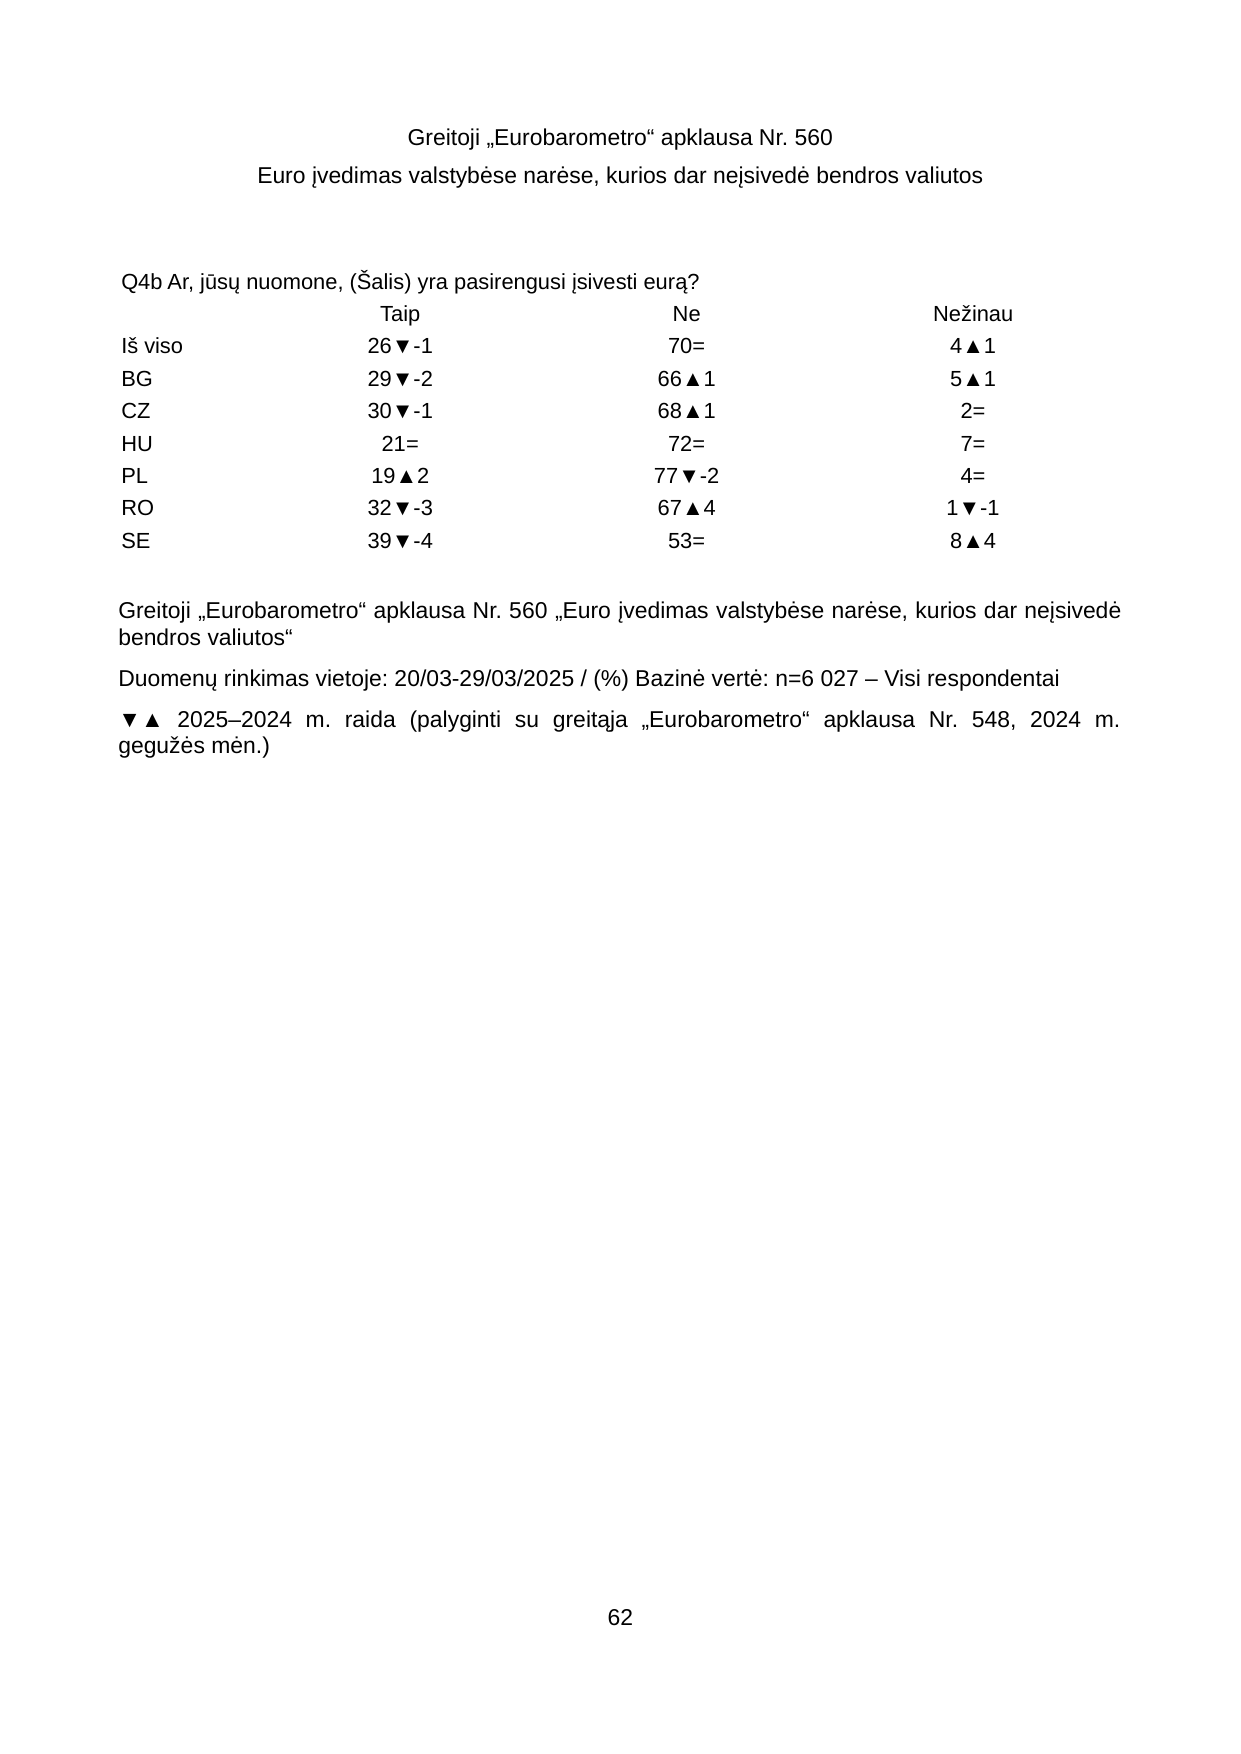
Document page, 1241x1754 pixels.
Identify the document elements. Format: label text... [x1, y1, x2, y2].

table_cell CZ [118, 395, 257, 427]
text Greitoji „Eurobarometro“ apklausa Nr. 560 „Euro įvedimas valstybėse narėse, kurios dar neįsivedė bendros valiutos“ [118, 597, 1122, 650]
text ▼▲ 2025–2024 m. raida (palyginti su greitąja „Eurobarometro“ apklausa Nr. 548, 2024 m. gegužės mėn.) [118, 706, 1122, 758]
table_cell 77▼-2 [543, 459, 830, 492]
table_cell 5▲1 [830, 362, 1116, 394]
table_cell [118, 298, 257, 330]
table_cell 19▲2 [257, 459, 543, 492]
table_header Q4b Ar, jūsų nuomone, (Šalis) yra pasirengusi įsivesti eurą? [118, 265, 1116, 297]
table_cell 67▲4 [543, 492, 830, 524]
table_cell 7= [830, 427, 1116, 459]
table_cell 4▲1 [830, 330, 1116, 362]
table_cell 32▼-3 [257, 492, 543, 524]
table_cell Taip [257, 298, 543, 330]
table_cell 70= [543, 330, 830, 362]
table_cell 29▼-2 [257, 362, 543, 394]
table_cell 68▲1 [543, 395, 830, 427]
table_cell 4= [830, 459, 1116, 492]
table_cell 30▼-1 [257, 395, 543, 427]
table_cell 2= [830, 395, 1116, 427]
table_cell 21= [257, 427, 543, 459]
table_cell Iš viso [118, 330, 257, 362]
table_cell 53= [543, 524, 830, 557]
table_cell 26▼-1 [257, 330, 543, 362]
table_cell PL [118, 459, 257, 492]
table_cell Nežinau [830, 298, 1116, 330]
table_cell Ne [543, 298, 830, 330]
table_cell 72= [543, 427, 830, 459]
table_cell 39▼-4 [257, 524, 543, 557]
table_cell 8▲4 [830, 524, 1116, 557]
table_cell RO [118, 492, 257, 524]
table_cell 1▼-1 [830, 492, 1116, 524]
table_cell HU [118, 427, 257, 459]
table_cell BG [118, 362, 257, 394]
text Duomenų rinkimas vietoje: 20/03-29/03/2025 / (%) Bazinė vertė: n=6 027 – Visi respondentai [118, 665, 1122, 691]
table_cell 66▲1 [543, 362, 830, 394]
table_cell SE [118, 524, 257, 557]
